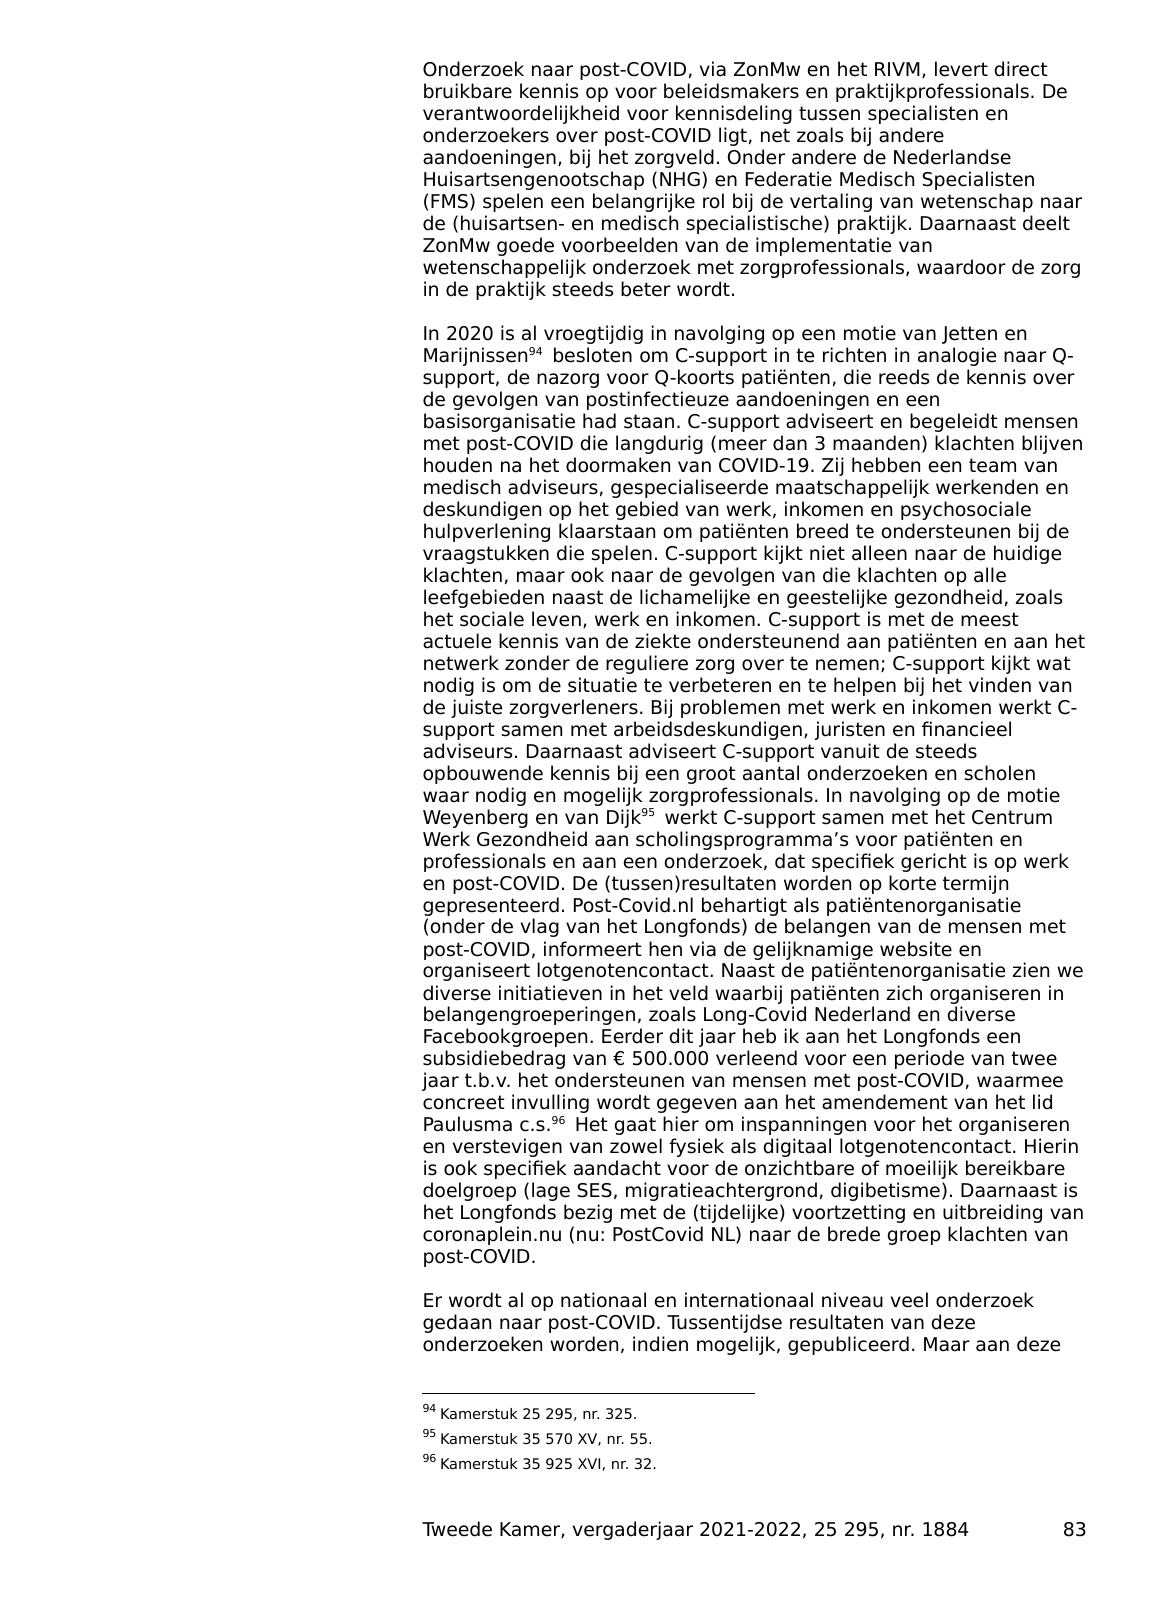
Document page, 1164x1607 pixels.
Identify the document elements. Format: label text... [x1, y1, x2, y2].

text Onderzoek naar post-COVID, via ZonMw en het RIVM, levert direct bruikbare kennis op voor beleidsmakers en praktijkprofessionals. De verantwoordelijkheid voor kennisdeling tussen specialisten en onderzoekers over post-COVID ligt, net zoals bij andere aandoeningen, bij het zorgveld. Onder andere de Nederlandse Huisartsengenootschap (NHG) en Federatie Medisch Specialisten (FMS) spelen een belangrijke rol bij de vertaling van wetenschap naar de (huisartsen- en medisch specialistische) praktijk. Daarnaast deelt ZonMw goede voorbeelden van de implementatie van wetenschappelijk onderzoek met zorgprofessionals, waardoor de zorg in de praktijk steeds beter wordt. [422, 59, 1087, 301]
text Kamerstuk 35 925 XVI, nr. 32. [422, 1452, 1087, 1474]
text In 2020 is al vroegtijdig in navolging op een motie van Jetten en Marijnissen besloten om C-support in te richten in analogie naar Q-support, de nazorg voor Q-koorts patiënten, die reeds de kennis over de gevolgen van postinfectieuze aandoeningen en een basisorganisatie had staan. C-support adviseert en begeleidt mensen met post-COVID die langdurig (meer dan 3 maanden) klachten blijven houden na het doormaken van COVID-19. Zij hebben een team van medisch adviseurs, gespecialiseerde maatschappelijk werkenden en deskundigen op het gebied van werk, inkomen en psychosociale hulpverlening klaarstaan om patiënten breed te ondersteunen bij de vraagstukken die spelen. C-support kijkt niet alleen naar de huidige klachten, maar ook naar de gevolgen van die klachten op alle leefgebieden naast de lichamelijke en geestelijke gezondheid, zoals het sociale leven, werk en inkomen. C-support is met de meest actuele kennis van de ziekte ondersteunend aan patiënten en aan het netwerk zonder de reguliere zorg over te nemen; C-support kijkt wat nodig is om de situatie te verbeteren en te helpen bij het vinden van de juiste zorgverleners. Bij problemen met werk en inkomen werkt C-support samen met arbeidsdeskundigen, juristen en financieel adviseurs. Daarnaast adviseert C-support vanuit de steeds opbouwende kennis bij een groot aantal onderzoeken en scholen waar nodig en mogelijk zorgprofessionals. In navolging op de motie Weyenberg en van Dijk werkt C-support samen met het Centrum Werk Gezondheid aan scholingsprogramma’s voor patiënten en professionals en aan een onderzoek, dat specifiek gericht is op werk en post-COVID. De (tussen)resultaten worden op korte termijn gepresenteerd. Post-Covid.nl behartigt als patiëntenorganisatie (onder de vlag van het Longfonds) de belangen van de mensen met post-COVID, informeert hen via de gelijknamige website en organiseert lotgenotencontact. Naast de patiëntenorganisatie zien we diverse initiatieven in het veld waarbij patiënten zich organiseren in belangengroeperingen, zoals Long-Covid Nederland en diverse Facebookgroepen. Eerder dit jaar heb ik aan het Longfonds een subsidiebedrag van € 500.000 verleend voor een periode van twee jaar t.b.v. het ondersteunen van mensen met post-COVID, waarmee concreet invulling wordt gegeven aan het amendement van het lid Paulusma c.s. Het gaat hier om inspanningen voor het organiseren en verstevigen van zowel fysiek als digitaal lotgenotencontact. Hierin is ook specifiek aandacht voor de onzichtbare of moeilijk bereikbare doelgroep (lage SES, migratieachtergrond, digibetisme). Daarnaast is het Longfonds bezig met de (tijdelijke) voortzetting en uitbreiding van coronaplein.nu (nu: PostCovid NL) naar de brede groep klachten van post-COVID. [422, 323, 1087, 1268]
text Kamerstuk 35 570 XV, nr. 55. [422, 1427, 1087, 1449]
text Er wordt al op nationaal en internationaal niveau veel onderzoek gedaan naar post-COVID. Tussentijdse resultaten van deze onderzoeken worden, indien mogelijk, gepubliceerd. Maar aan deze [422, 1290, 1087, 1356]
text Kamerstuk 25 295, nr. 325. [422, 1402, 1087, 1424]
